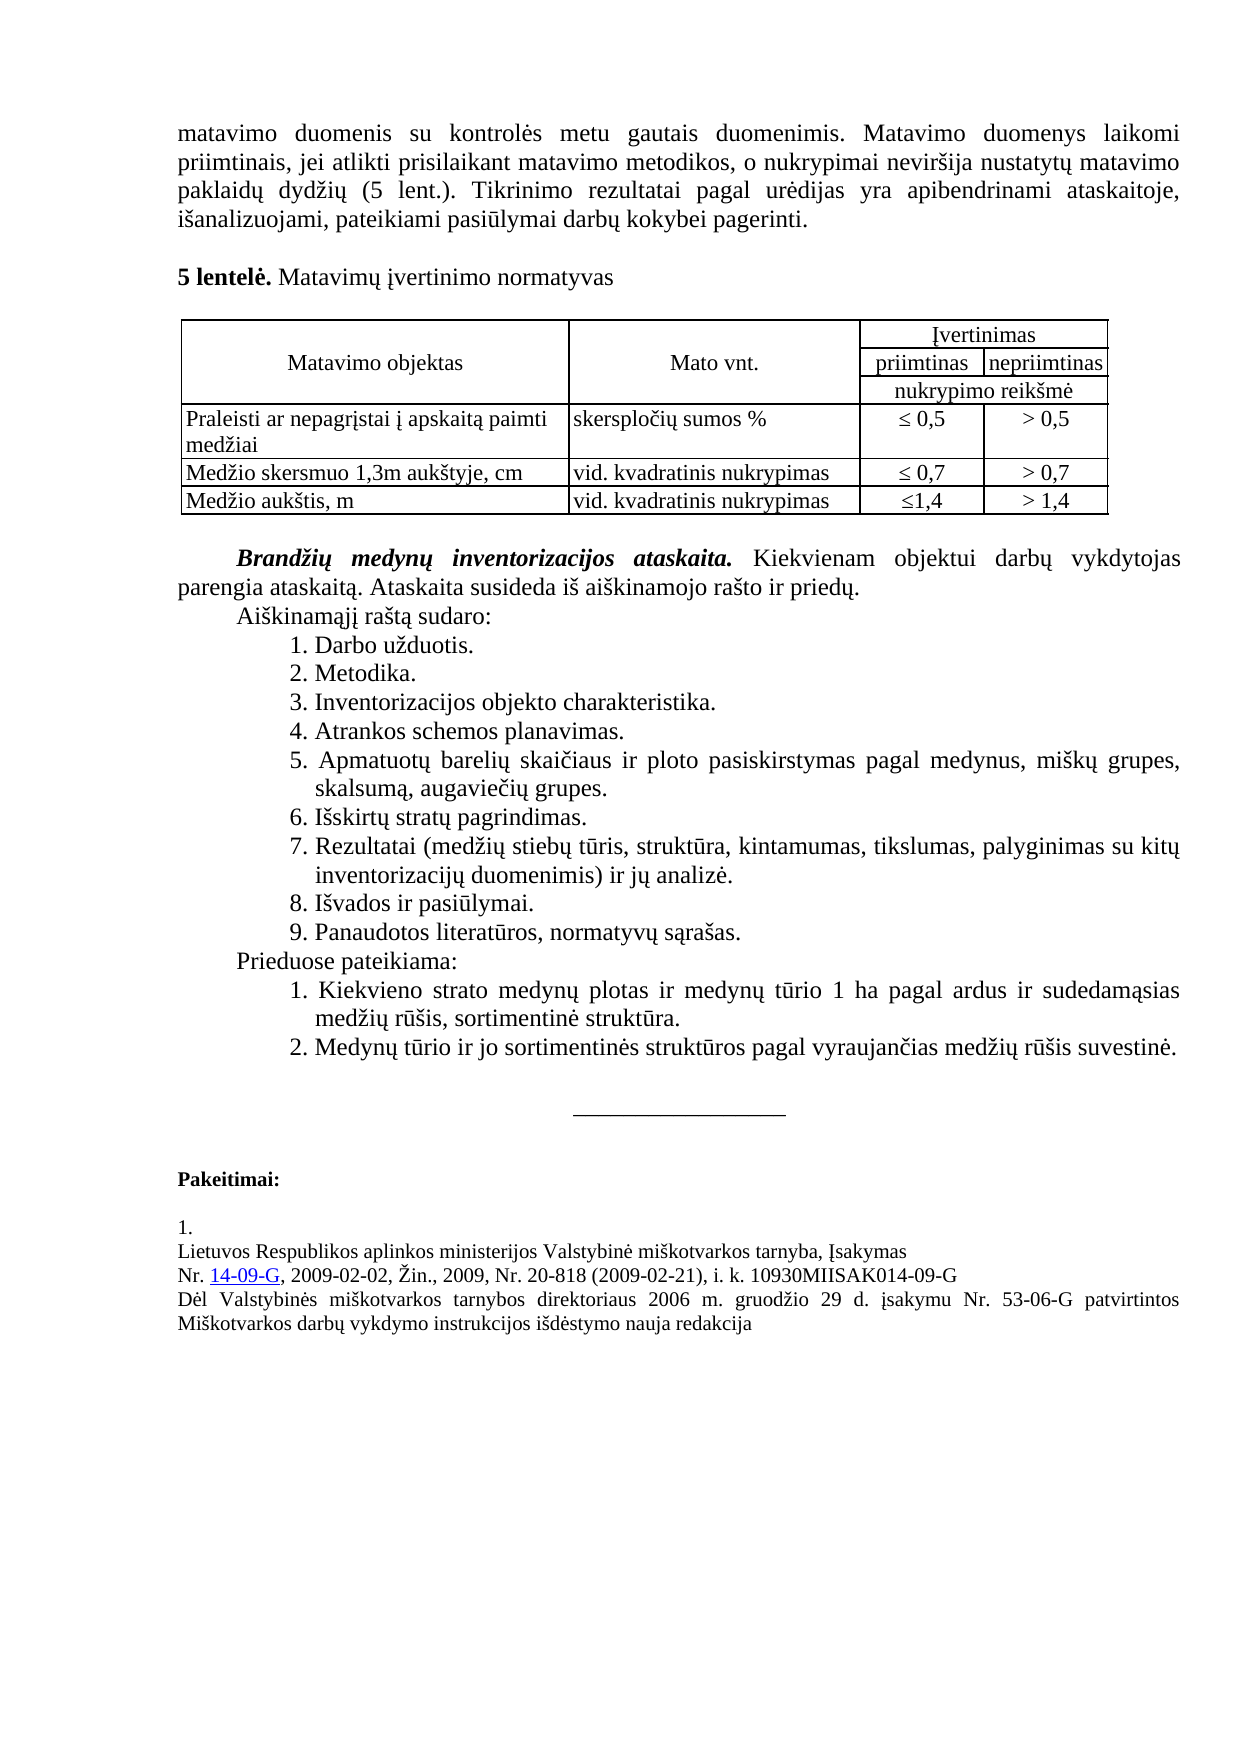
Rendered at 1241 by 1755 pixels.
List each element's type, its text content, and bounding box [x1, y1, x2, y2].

text 1. Kiekvieno strato medynų plotas ir medynų tūrio 1 ha pagal ardus ir sudedamąsias medžių rūšis, sortimentinė struktūra. [289, 975, 1181, 1032]
table_cell ≤ 0,5 [861, 405, 983, 457]
table_cell ≤ 0,7 [861, 459, 983, 485]
table_header Įvertinimas [861, 321, 1107, 347]
table_cell Medžio aukštis, m [182, 487, 568, 513]
table_header Matavimo objektas [182, 321, 568, 403]
table_cell nepriimtinas [985, 349, 1107, 375]
table_cell nukrypimo reikšmė [861, 377, 1107, 403]
text 1. [177, 1215, 1181, 1239]
text Dėl Valstybinės miškotvarkos tarnybos direktoriaus 2006 m. gruodžio 29 d. įsakymu Nr. 53-06-G patvirtintos Miškotvarkos darbų vykdymo instrukcijos išdėstymo nauja redakcija [177, 1287, 1181, 1335]
table_header Mato vnt. [570, 321, 859, 403]
text 9. Panaudotos literatūros, normatyvų sąrašas. [289, 917, 1181, 946]
table_cell priimtinas [861, 349, 983, 375]
text 5. Apmatuotų barelių skaičiaus ir ploto pasiskirstymas pagal medynus, miškų grupes, skalsumą, augaviečių grupes. [289, 745, 1181, 802]
text 3. Inventorizacijos objekto charakteristika. [289, 687, 1181, 716]
text _________________ [177, 1090, 1181, 1118]
table_cell vid. kvadratinis nukrypimas [570, 459, 859, 485]
text Pakeitimai: [177, 1167, 1181, 1191]
table_cell Medžio skersmuo 1,3m aukštyje, cm [182, 459, 568, 485]
table_cell > 0,7 [985, 459, 1107, 485]
text Nr. 14-09-G, 2009-02-02, Žin., 2009, Nr. 20-818 (2009-02-21), i. k. 10930MIISAK014-09-G [177, 1263, 1181, 1287]
table_cell > 1,4 [985, 487, 1107, 513]
text 7. Rezultatai (medžių stiebų tūris, struktūra, kintamumas, tikslumas, palyginimas su kitų inventorizacijų duomenimis) ir jų analizė. [289, 831, 1181, 888]
text 1. Darbo užduotis. [289, 630, 1181, 658]
text Aiškinamąjį raštą sudaro: [177, 601, 1181, 630]
text matavimo duomenis su kontrolės metu gautais duomenimis. Matavimo duomenys laikomi priimtinais, jei atlikti prisilaikant matavimo metodikos, o nukrypimai neviršija nustatytų matavimo paklaidų dydžių (5 lent.). Tikrinimo rezultatai pagal urėdijas yra apibendrinami ataskaitoje, išanalizuojami, pateikiami pasiūlymai darbų kokybei pagerinti. [177, 118, 1181, 233]
table_cell skerspločių sumos % [570, 405, 859, 457]
text Prieduose pateikiama: [177, 946, 1181, 975]
text 5 lentelė. Matavimų įvertinimo normatyvas [177, 262, 1181, 291]
table_cell ≤1,4 [861, 487, 983, 513]
text 2. Medynų tūrio ir jo sortimentinės struktūros pagal vyraujančias medžių rūšis suvestinė. [289, 1032, 1181, 1061]
text 2. Metodika. [289, 658, 1181, 687]
text 8. Išvados ir pasiūlymai. [289, 888, 1181, 917]
text 6. Išskirtų stratų pagrindimas. [289, 802, 1181, 831]
table_cell vid. kvadratinis nukrypimas [570, 487, 859, 513]
text Lietuvos Respublikos aplinkos ministerijos Valstybinė miškotvarkos tarnyba, Įsakymas [177, 1239, 1181, 1263]
text 4. Atrankos schemos planavimas. [289, 716, 1181, 745]
text Brandžių medynų inventorizacijos ataskaita. Kiekvienam objektui darbų vykdytojas parengia ataskaitą. Ataskaita susideda iš aiškinamojo rašto ir priedų. [177, 543, 1181, 601]
table_cell Praleisti ar nepagrįstai į apskaitą paimti medžiai [182, 405, 568, 457]
table_cell > 0,5 [985, 405, 1107, 457]
